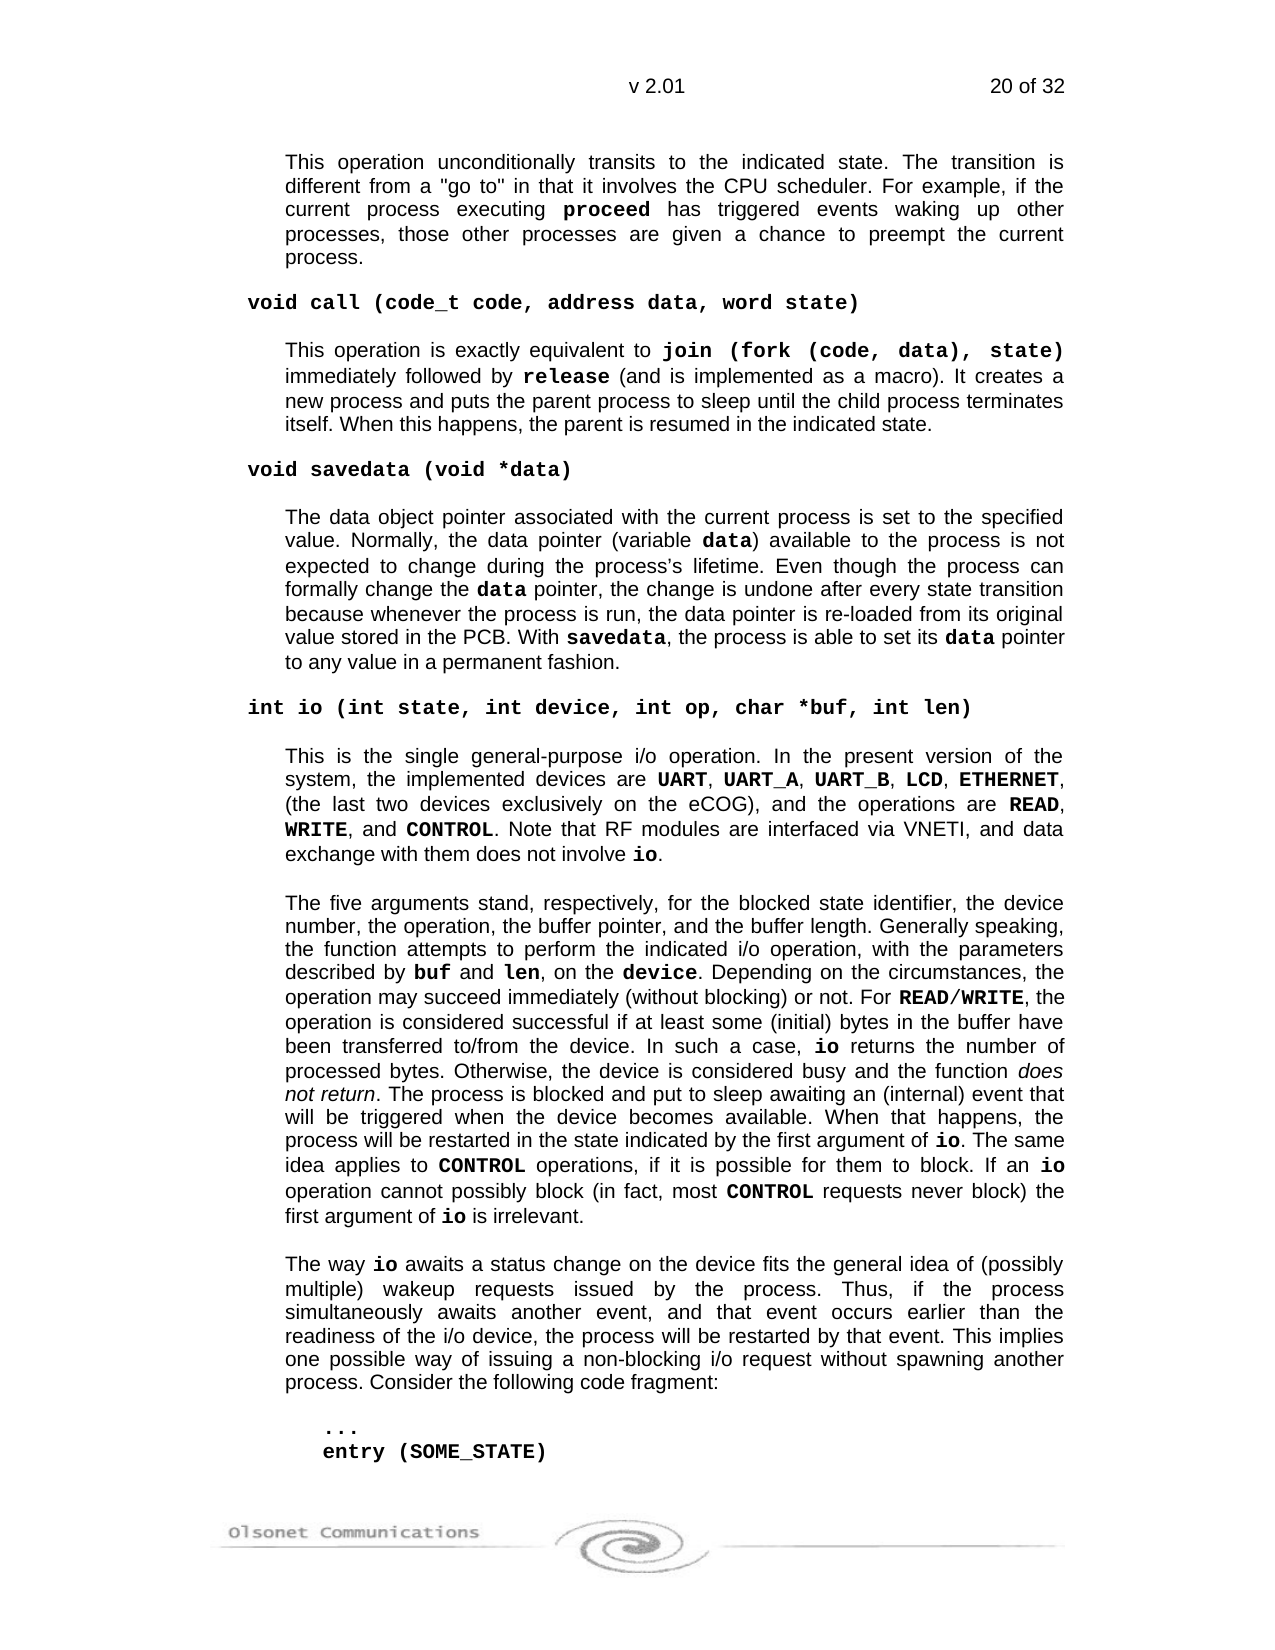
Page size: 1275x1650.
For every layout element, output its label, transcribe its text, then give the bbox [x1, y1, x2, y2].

text void savedata (void *data) [247, 459, 1065, 483]
text The way io awaits a status change on the device fits the general idea of (possibly multiple) wakeup requests issued by the process. Thus, if the process simultaneously awaits another event, and that event occurs earlier than the readiness of the i/o device, the process will be restarted by that event. This implies one possible way of issuing a non-blocking i/o request without spawning another process. Consider the following code fragment: [285, 1253, 1065, 1394]
text The data object pointer associated with the current process is set to the specified value. Normally, the data pointer (variable data) available to the process is not expected to change during the process’s lifetime. Even though the process can formally change the data pointer, the change is undone after every state transition because whenever the process is run, the data pointer is re-loaded from its original value stored in the PCB. With savedata, the process is able to set its data pointer to any value in a permanent fashion. [285, 506, 1065, 674]
text This operation unconditionally transits to the indicated state. The transition is different from a "go to" in that it involves the CPU scheduler. For example, if the current process executing proceed has triggered events waking up other processes, those other processes are given a chance to preempt the current process. [285, 151, 1065, 269]
picture [210, 1504, 1065, 1596]
text int io (int state, int device, int op, char *buf, int len) [247, 697, 1065, 721]
text This is the single general-purpose i/o operation. In the present version of the system, the implemented devices are UART, UART_A, UART_B, LCD, ETHERNET, (the last two devices exclusively on the eCOG), and the operations are READ, WRITE, and CONTROL. Note that RF modules are interfaced via VNETI, and data exchange with them does not involve io. [285, 744, 1065, 868]
text ... [322, 1417, 1065, 1441]
text void call (code_t code, address data, word state) [247, 292, 1065, 316]
text This operation is exactly equivalent to join (fork (code, data), state) immediately followed by release (and is implemented as a macro). It creates a new process and puts the parent process to sleep until the child process terminates itself. When this happens, the parent is resumed in the indicated state. [285, 339, 1065, 436]
text entry (SOME_STATE) [322, 1441, 1065, 1464]
text The five arguments stand, respectively, for the blocked state identifier, the device number, the operation, the buffer pointer, and the buffer length. Generally speaking, the function attempts to perform the indicated i/o operation, with the parameters described by buf and len, on the device. Depending on the circumstances, the operation may succeed immediately (without blocking) or not. For READ/WRITE, the operation is considered successful if at least some (initial) bytes in the buffer have been transferred to/from the device. In such a case, io returns the number of processed bytes. Otherwise, the device is considered busy and the function does not return. The process is blocked and put to sleep awaiting an (internal) event that will be triggered when the device becomes available. When that happens, the process will be restarted in the state indicated by the first argument of io. The same idea applies to CONTROL operations, if it is possible for them to block. If an io operation cannot possibly block (in fact, most CONTROL requests never block) the first argument of io is irrelevant. [285, 891, 1065, 1229]
